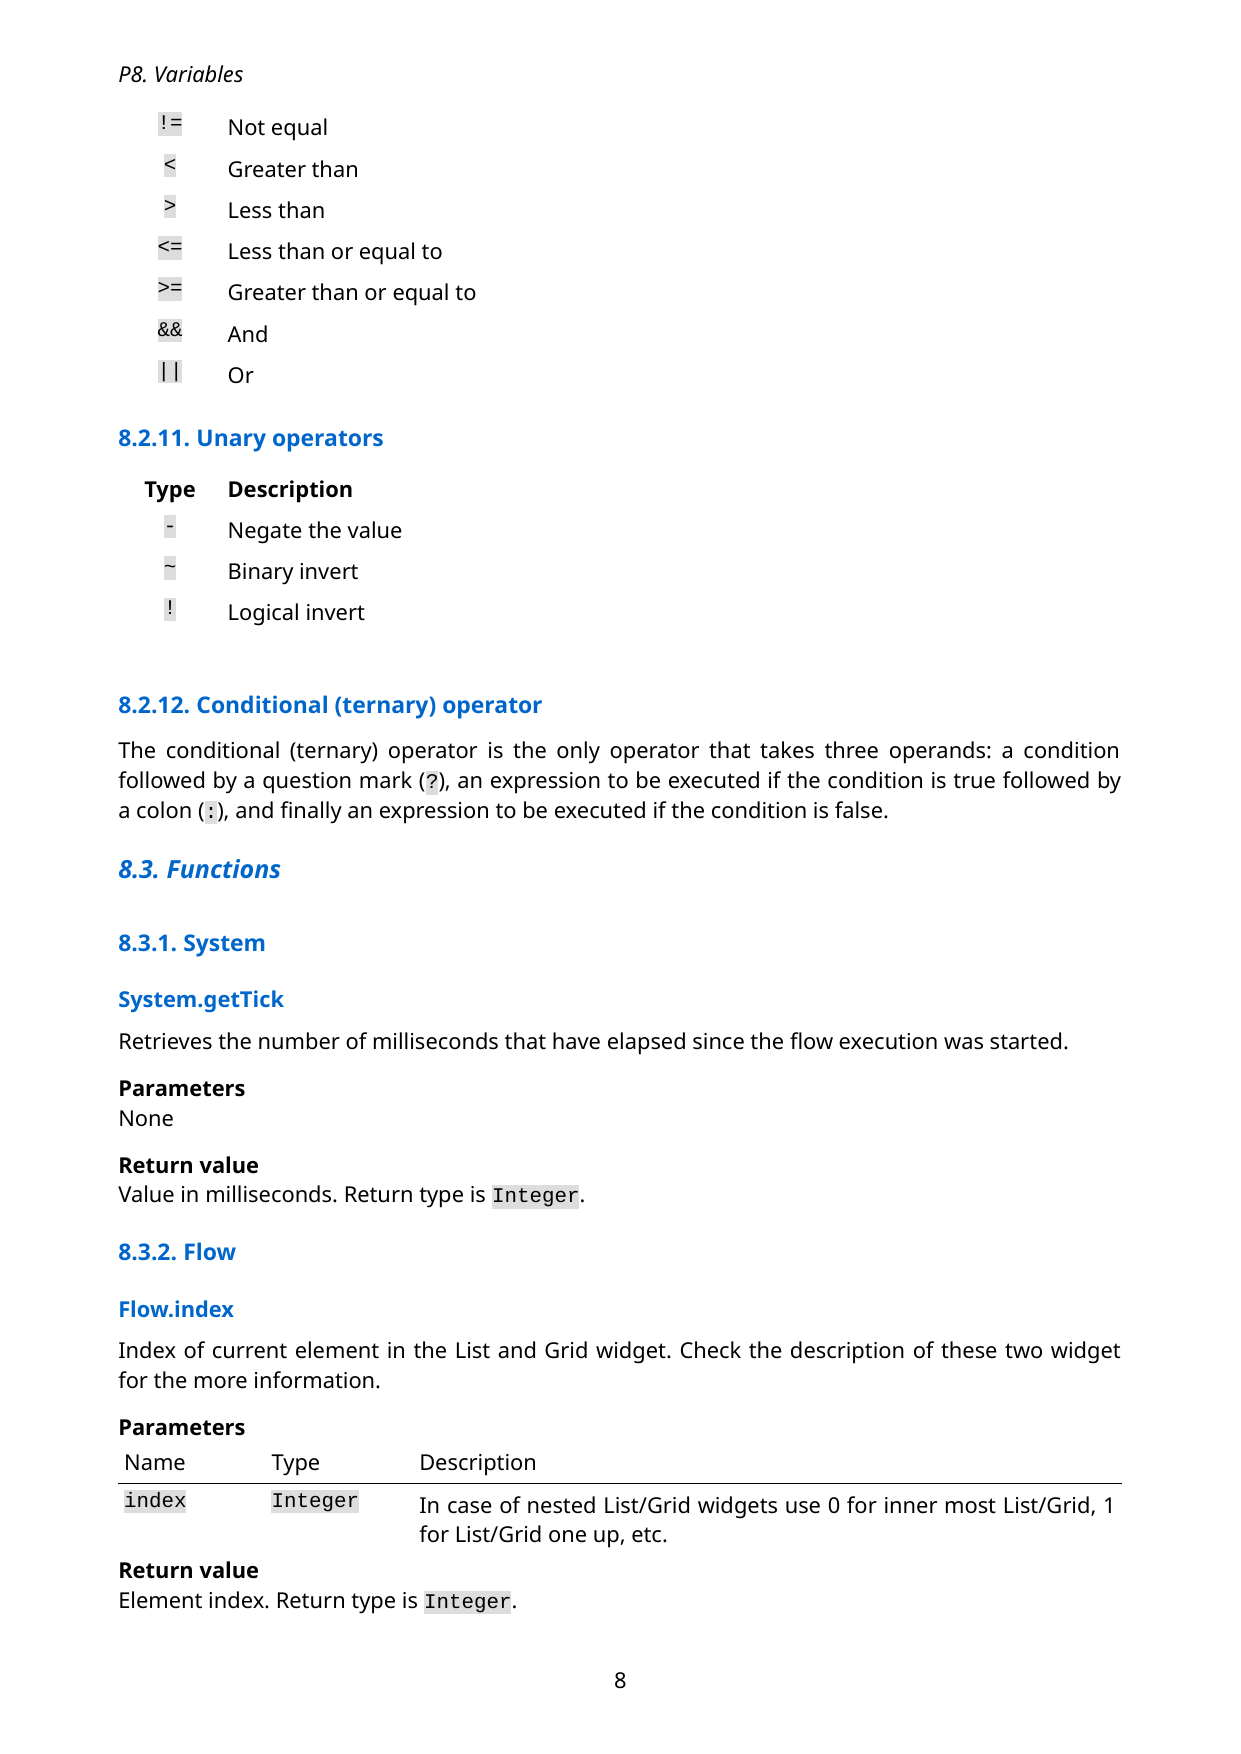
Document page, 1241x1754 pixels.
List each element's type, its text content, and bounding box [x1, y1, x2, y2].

table_cell || [118, 354, 222, 395]
table_cell Greater than or equal to [222, 272, 1122, 313]
table_cell Not equal [222, 107, 1122, 148]
subtitle Unary operators [118, 422, 1122, 453]
table_header Name [118, 1442, 266, 1483]
table_cell index [118, 1484, 266, 1555]
text Return value [118, 1555, 1122, 1585]
table_cell And [222, 313, 1122, 354]
text Index of current element in the List and Grid widget. Check the description of these two widget for the more information. [118, 1335, 1122, 1395]
subtitle System.getTick [118, 984, 1122, 1014]
subtitle Flow [118, 1236, 1122, 1267]
text Parameters [118, 1073, 1122, 1103]
table_cell < [118, 148, 222, 189]
table_cell In case of nested List/Grid widgets use 0 for inner most List/Grid, 1 for List/Grid one up, etc. [414, 1484, 1122, 1555]
table_header Type [266, 1442, 413, 1483]
table_cell Logical invert [222, 592, 1122, 633]
table_cell - [118, 509, 222, 550]
table_header Type [118, 468, 222, 509]
text Value in milliseconds. Return type is Integer. [118, 1179, 1122, 1209]
table_cell <= [118, 230, 222, 272]
subtitle Flow.index [118, 1293, 1122, 1323]
text Retrieves the number of milliseconds that have elapsed since the flow execution was started. [118, 1026, 1122, 1056]
text Element index. Return type is Integer. [118, 1585, 1122, 1614]
subtitle Conditional (ternary) operator [118, 689, 1122, 721]
table_header Description [414, 1442, 1122, 1483]
table_cell Binary invert [222, 550, 1122, 592]
table_cell Greater than [222, 148, 1122, 189]
table_cell Less than or equal to [222, 230, 1122, 272]
table_cell ! [118, 592, 222, 633]
text None [118, 1103, 1122, 1132]
table_header Description [222, 468, 1122, 509]
subtitle Functions [118, 851, 1122, 885]
table_cell Less than [222, 189, 1122, 230]
subtitle System [118, 927, 1122, 958]
table_cell > [118, 189, 222, 230]
table_cell != [118, 107, 222, 148]
table_cell && [118, 313, 222, 354]
table_cell >= [118, 272, 222, 313]
text The conditional (ternary) operator is the only operator that takes three operands: a condition followed by a question mark (?), an expression to be executed if the condition is true followed by a colon (:), and finally an expression to be executed if the condition is false. [118, 735, 1122, 825]
table_cell Or [222, 354, 1122, 395]
text Parameters [118, 1412, 1122, 1442]
table_cell ~ [118, 550, 222, 592]
text Return value [118, 1149, 1122, 1179]
table_cell Integer [266, 1484, 413, 1555]
table_cell Negate the value [222, 509, 1122, 550]
